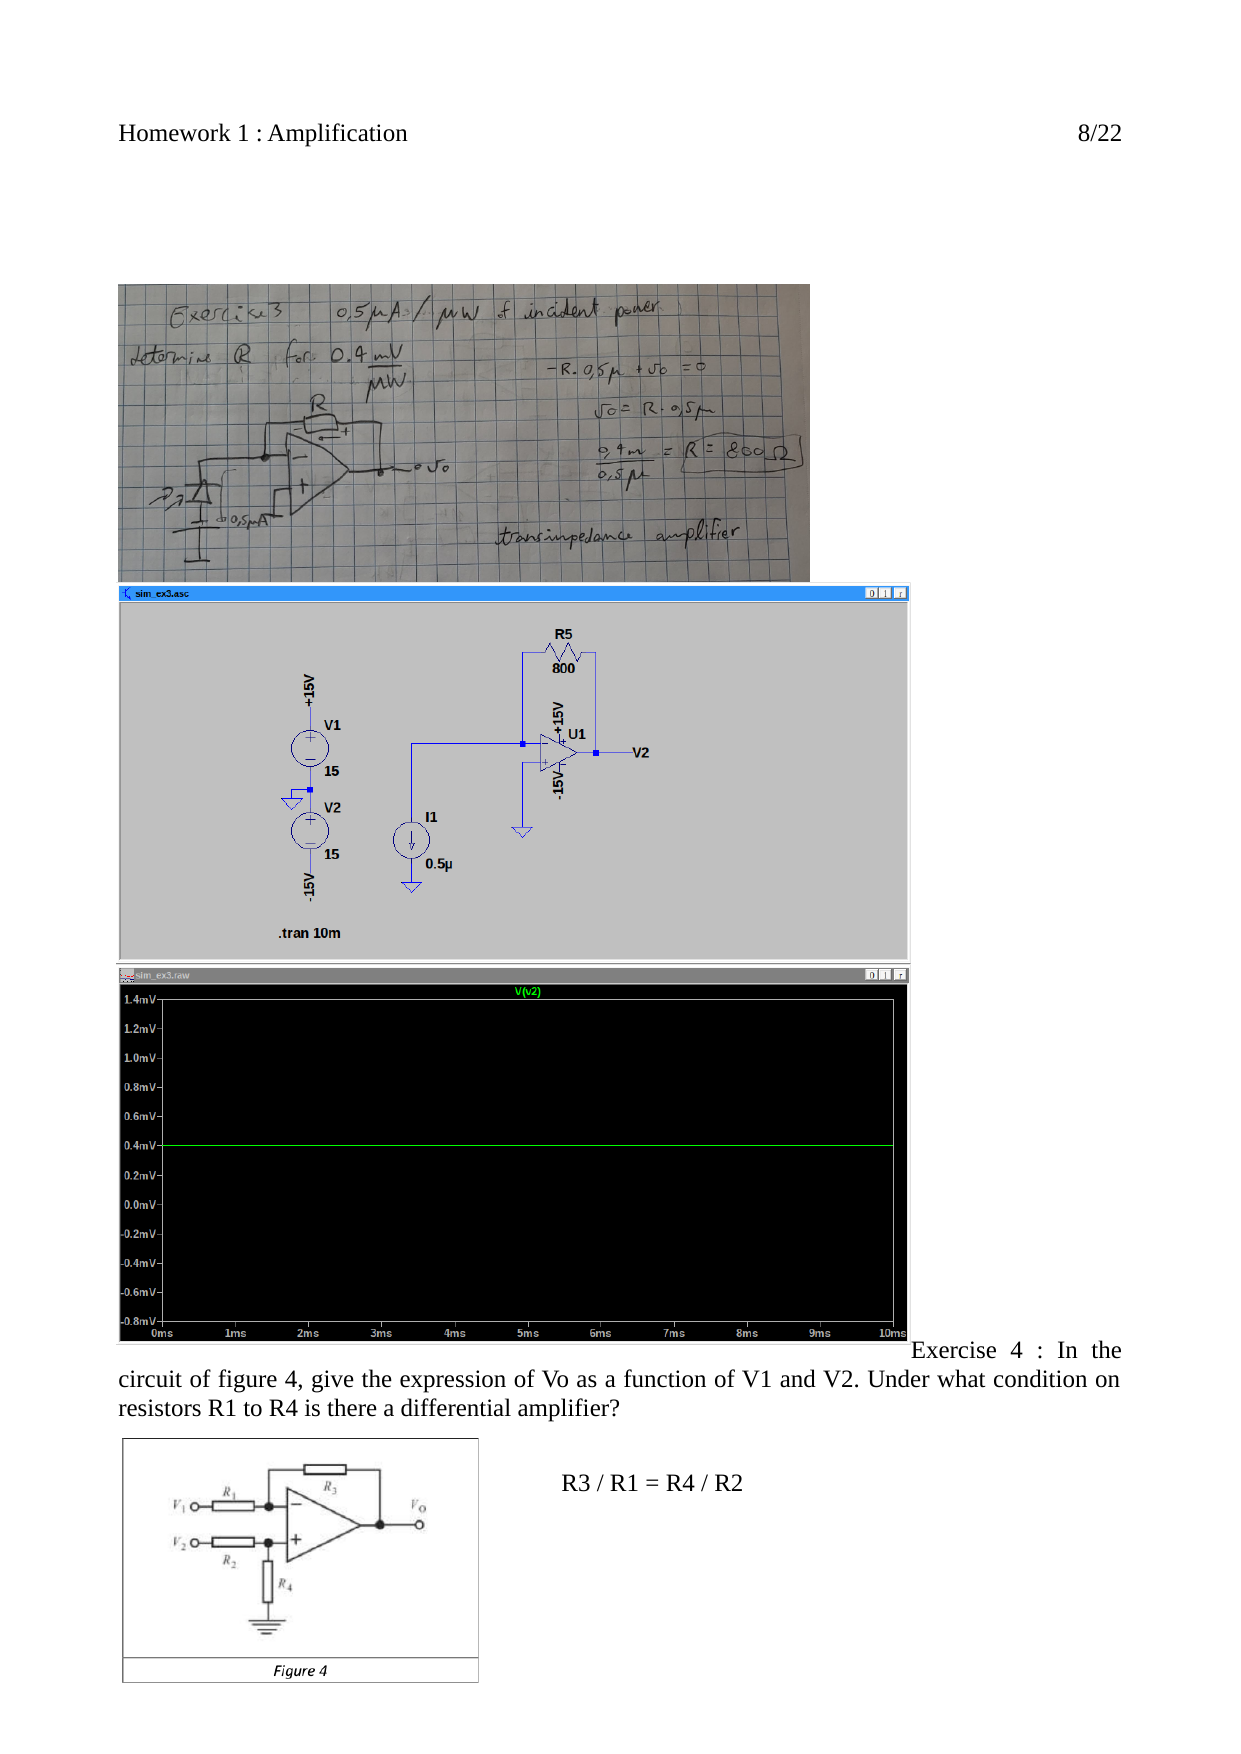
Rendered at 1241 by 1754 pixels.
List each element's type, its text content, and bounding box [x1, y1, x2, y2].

text Exercise 4 : In the circuit of figure 4, give the expression of Vo as a function of V1 and V2. Under what condition on resistors R1 to R4 is there a differential amplifier? [118, 1336, 1122, 1422]
picture [116, 284, 911, 1345]
picture [121, 1437, 479, 1683]
text R3 / R1 = R4 / R2 [479, 1468, 1122, 1497]
